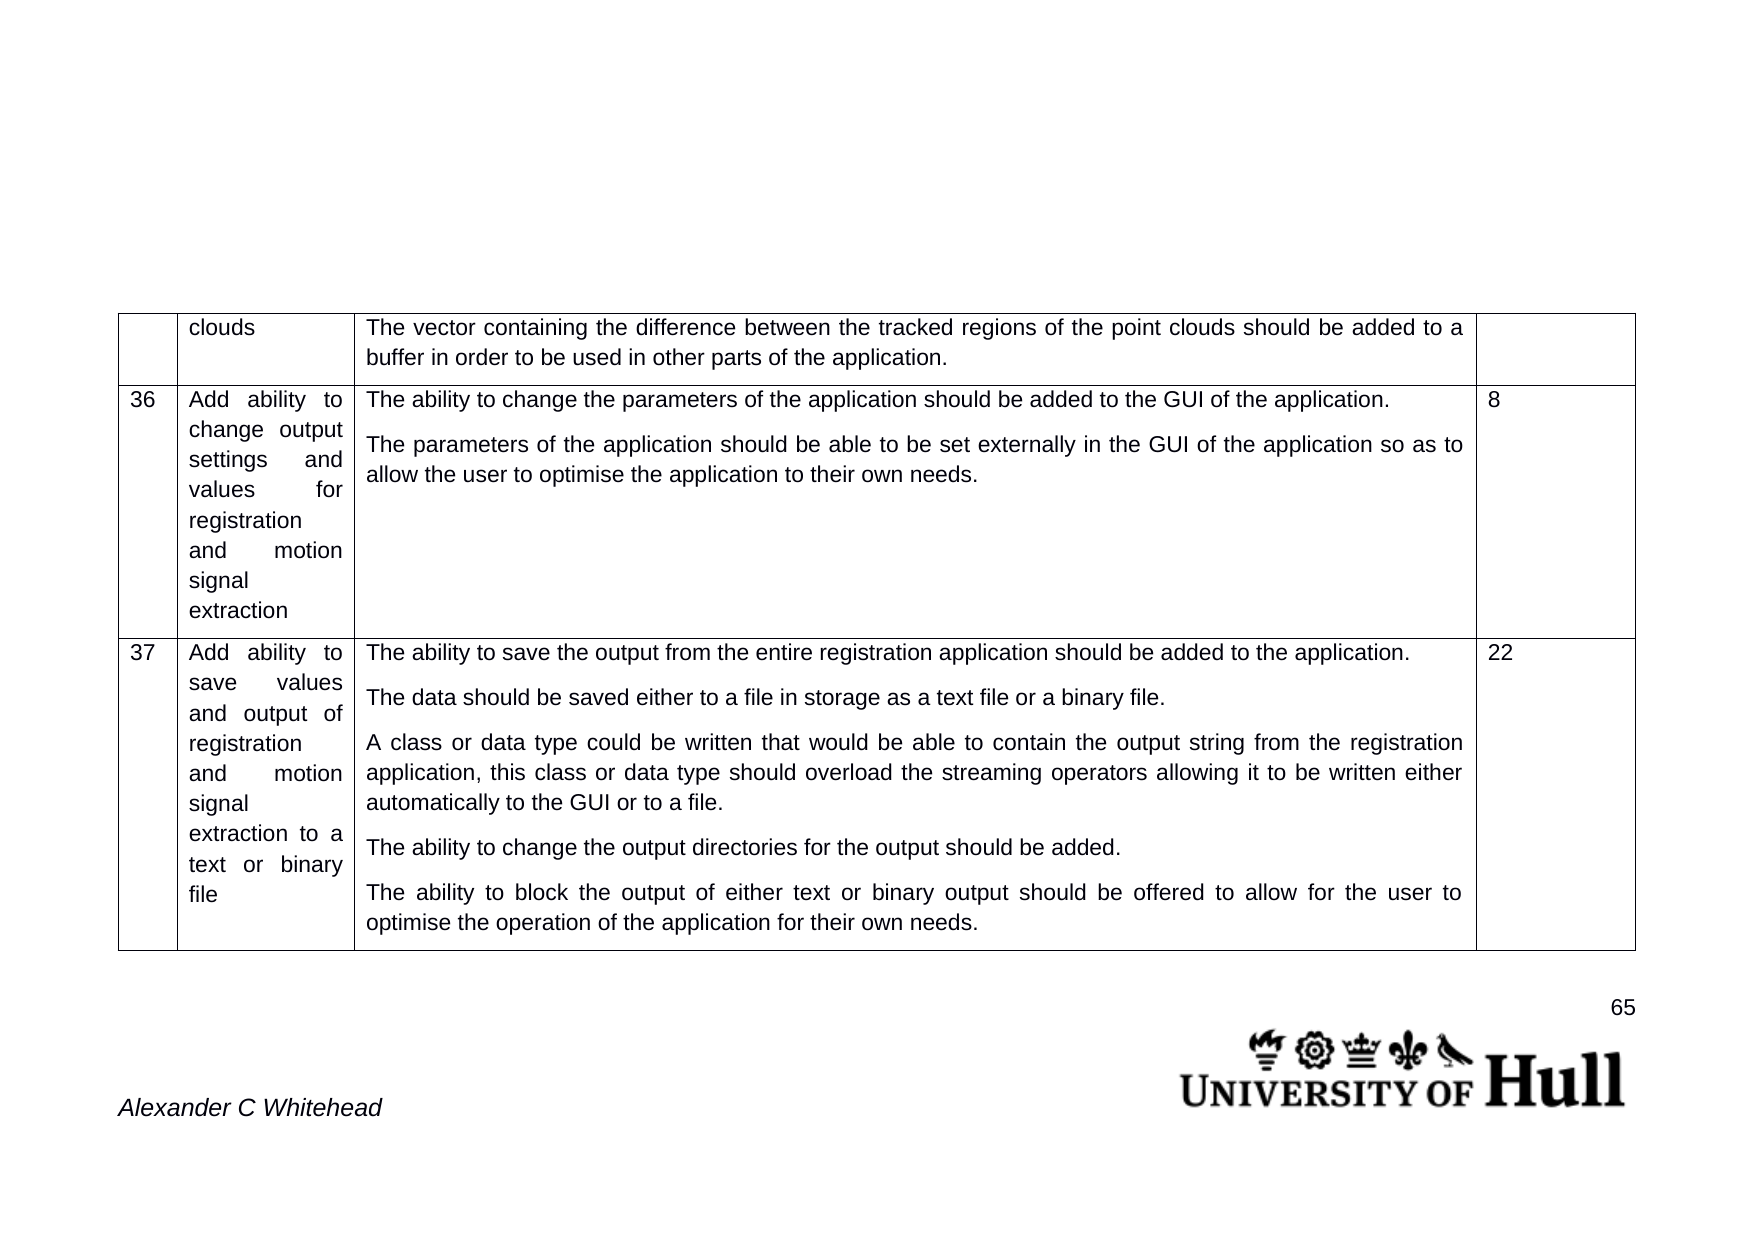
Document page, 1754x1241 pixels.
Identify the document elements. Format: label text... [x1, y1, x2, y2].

table_cell Add ability to change output settings and values for registration and motion signal extraction [178, 386, 354, 638]
table_cell The vector containing the difference between the tracked regions of the point clouds should be added to a buffer in order to be used in other parts of the application. [355, 314, 1476, 385]
table_cell clouds [178, 314, 354, 385]
table_cell 37 [119, 639, 177, 950]
table_cell 22 [1477, 639, 1635, 950]
table_cell 8 [1477, 386, 1635, 638]
table_cell Add ability to save values and output of registration and motion signal extraction to a text or binary file [178, 639, 354, 950]
picture [1173, 1020, 1634, 1117]
table_cell [119, 314, 177, 385]
table_cell 36 [119, 386, 177, 638]
table_cell The ability to save the output from the entire registration application should be added to the application. The data should be saved either to a file in storage as a text file or a binary file. A class or data type could be written that would be able to contain the output string from the registration application, this class or data type should overload the streaming operators allowing it to be written either automatically to the GUI or to a file. The ability to change the output directories for the output should be added. The ability to block the output of either text or binary output should be offered to allow for the user to optimise the operation of the application for their own needs. [355, 639, 1476, 950]
table_cell The ability to change the parameters of the application should be added to the GUI of the application. The parameters of the application should be able to be set externally in the GUI of the application so as to allow the user to optimise the application to their own needs. [355, 386, 1476, 638]
table_cell [1477, 314, 1635, 385]
